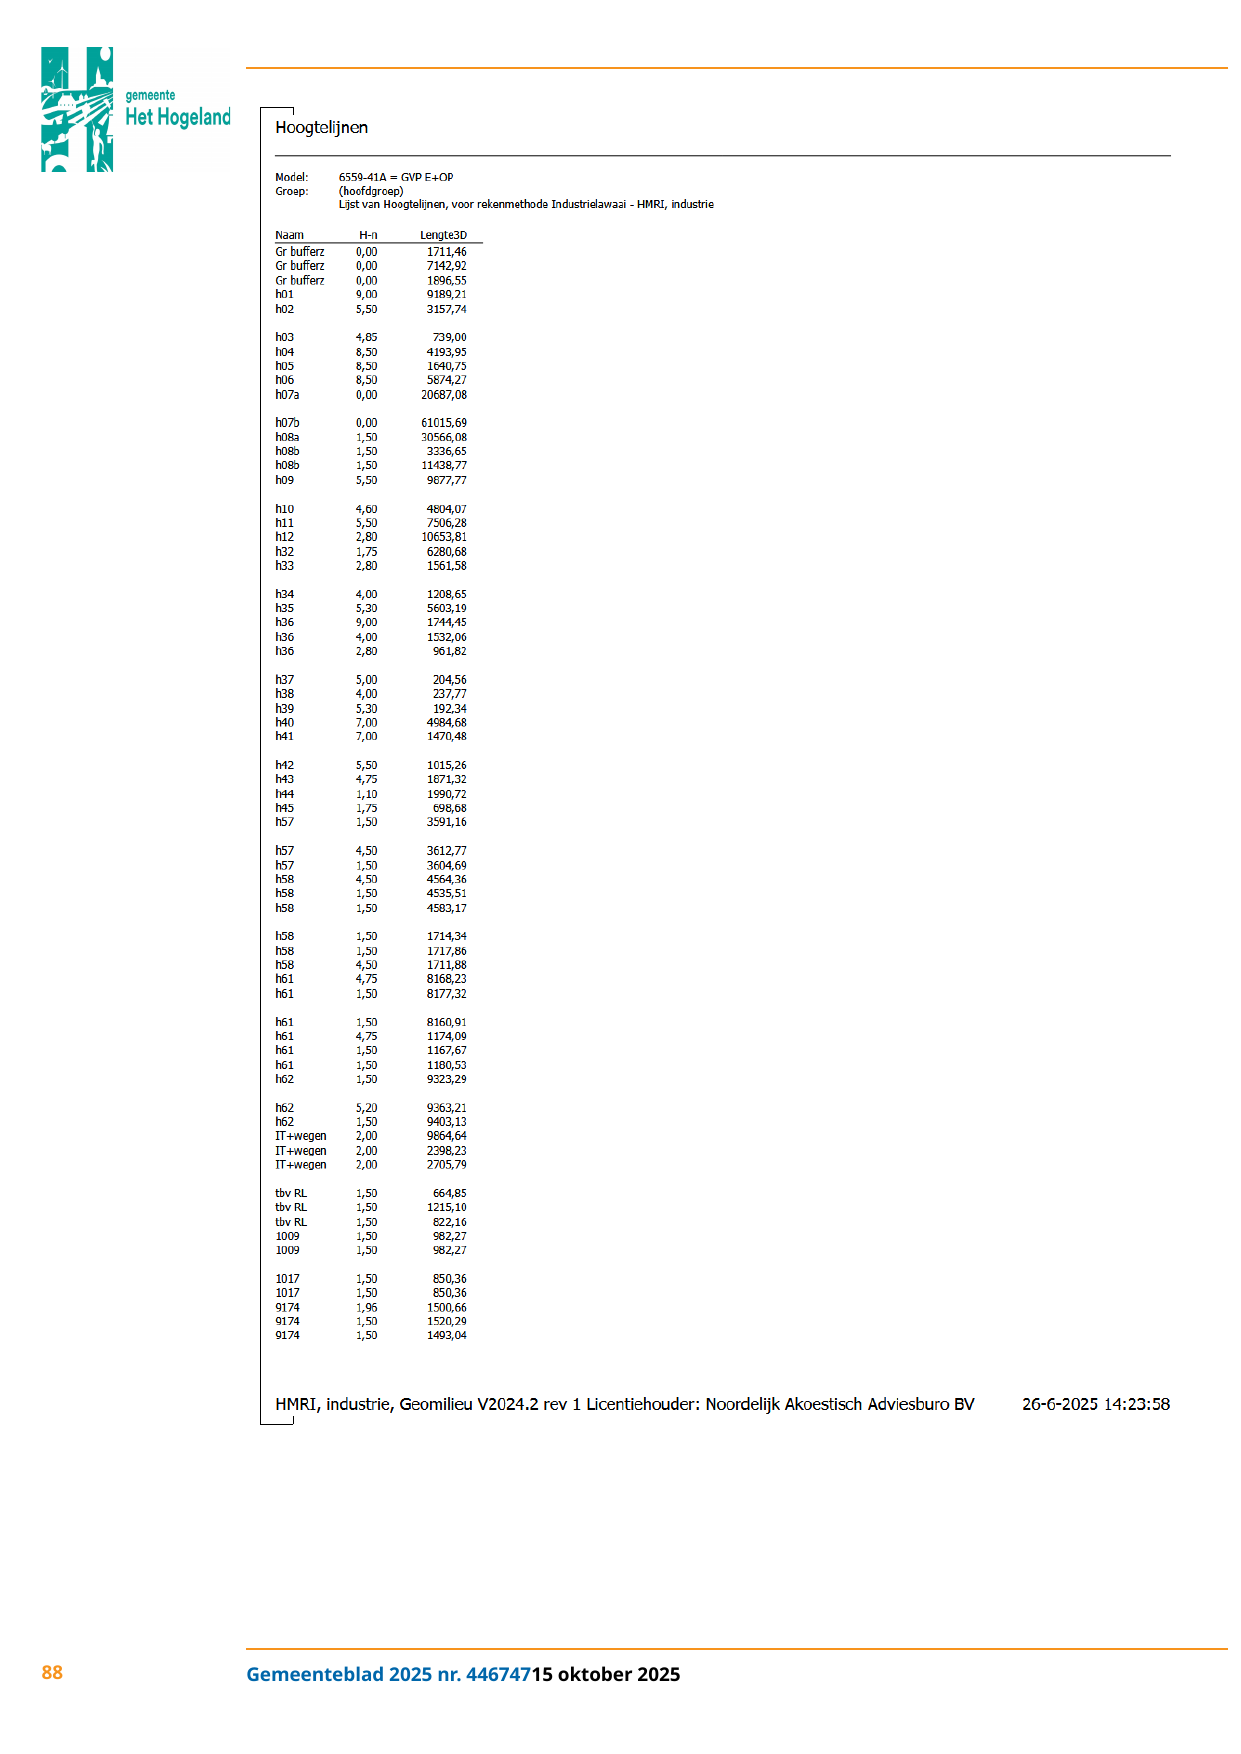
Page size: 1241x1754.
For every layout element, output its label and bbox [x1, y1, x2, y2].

picture [41, 47, 231, 172]
picture [268, 115, 1173, 1416]
